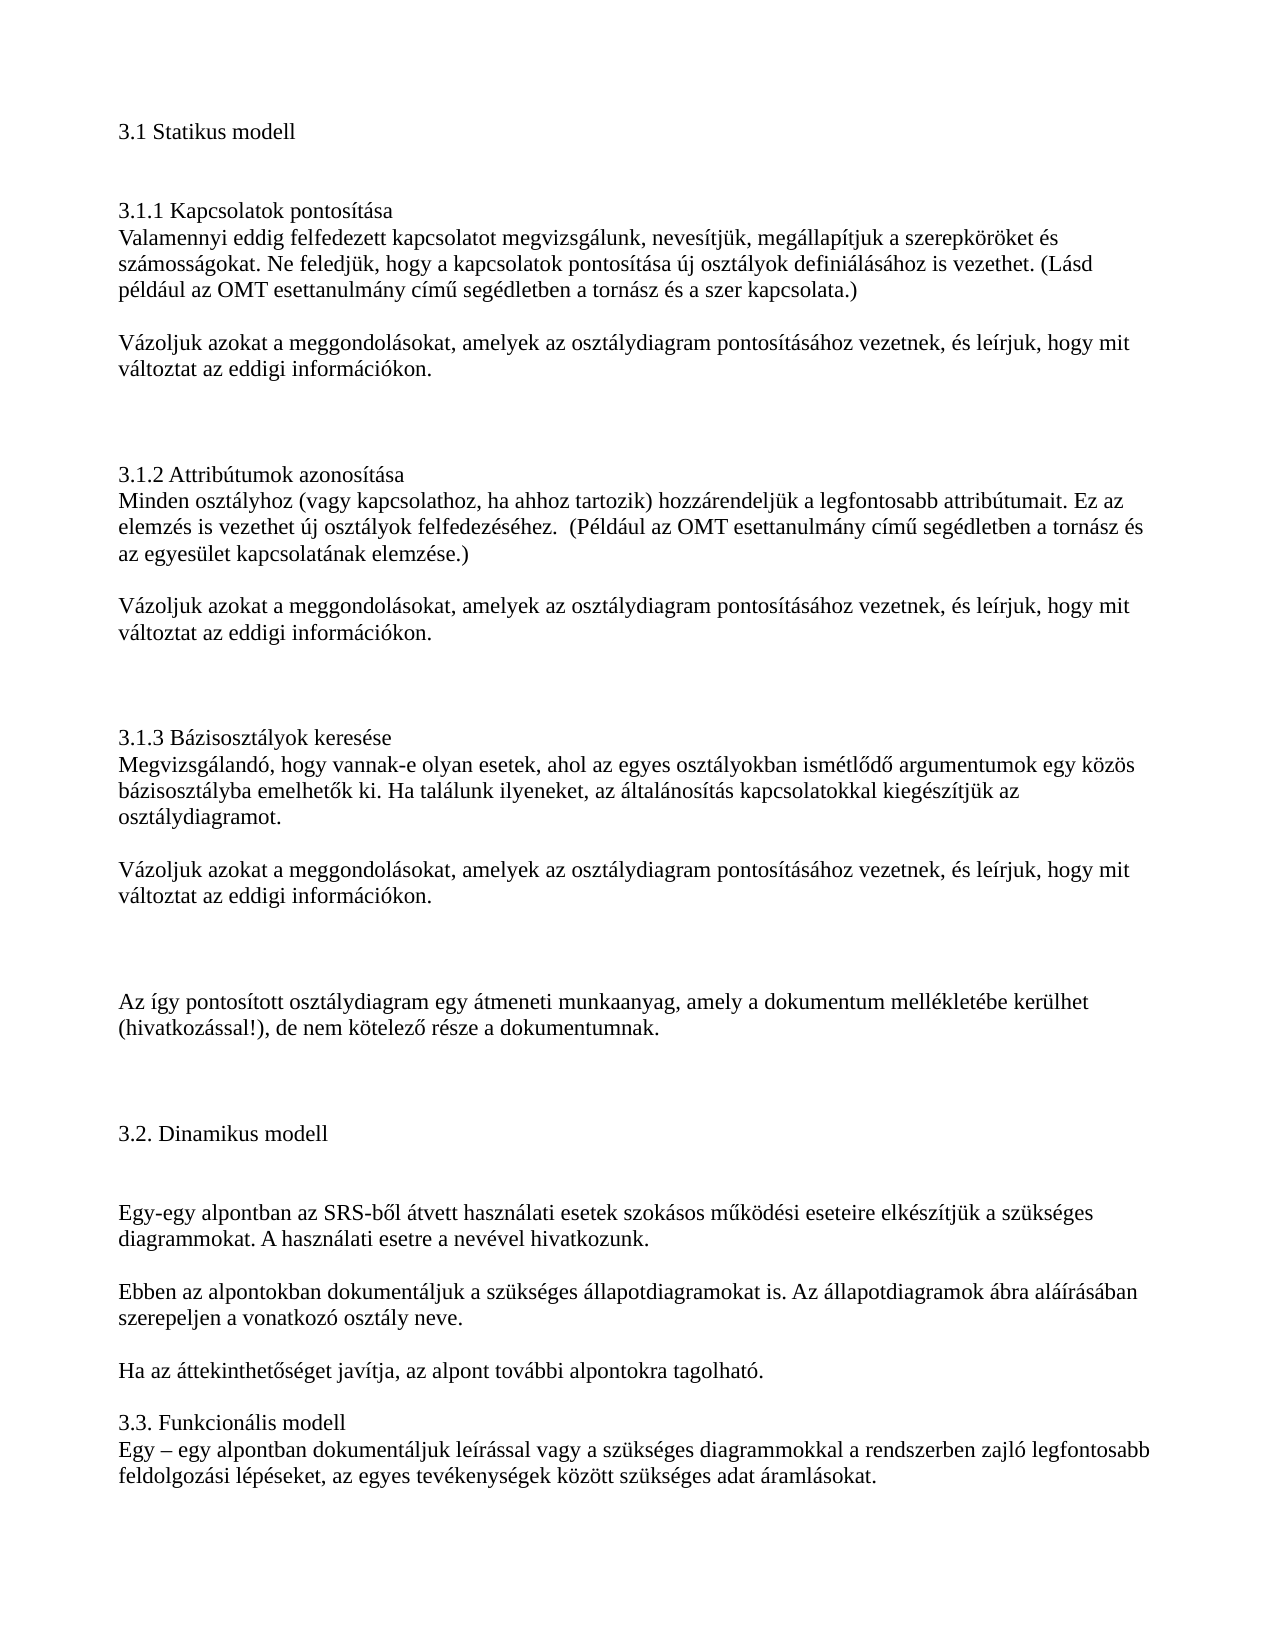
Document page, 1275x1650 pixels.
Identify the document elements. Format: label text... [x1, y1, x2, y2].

text Egy – egy alpontban dokumentáljuk leírással vagy a szükséges diagrammokkal a rendszerben zajló legfontosabb feldolgozási lépéseket, az egyes tevékenységek között szükséges adat áramlásokat. [118, 1436, 1157, 1488]
text Ha az áttekinthetőséget javítja, az alpont további alpontokra tagolható. [118, 1357, 1157, 1383]
text Vázoljuk azokat a meggondolásokat, amelyek az osztálydiagram pontosításához vezetnek, és leírjuk, hogy mit változtat az eddigi információkon. [118, 592, 1157, 645]
text 3.1.2 Attribútumok azonosítása [118, 461, 1157, 487]
text 3.1 Statikus modell [118, 118, 1157, 144]
text 3.2. Dinamikus modell [118, 1119, 1157, 1146]
text Az így pontosított osztálydiagram egy átmeneti munkaanyag, amely a dokumentum mellékletébe kerülhet (hivatkozással!), de nem kötelező része a dokumentumnak. [118, 988, 1157, 1041]
text Vázoljuk azokat a meggondolásokat, amelyek az osztálydiagram pontosításához vezetnek, és leírjuk, hogy mit változtat az eddigi információkon. [118, 329, 1157, 382]
text Megvizsgálandó, hogy vannak-e olyan esetek, ahol az egyes osztályokban ismétlődő argumentumok egy közös bázisosztályba emelhetők ki. Ha találunk ilyeneket, az általánosítás kapcsolatokkal kiegészítjük az osztálydiagramot. [118, 751, 1157, 830]
text Valamennyi eddig felfedezett kapcsolatot megvizsgálunk, nevesítjük, megállapítjuk a szerepköröket és számosságokat. Ne feledjük, hogy a kapcsolatok pontosítása új osztályok definiálásához is vezethet. (Lásd például az OMT esettanulmány című segédletben a tornász és a szer kapcsolata.) [118, 223, 1157, 303]
text Ebben az alpontokban dokumentáljuk a szükséges állapotdiagramokat is. Az állapotdiagramok ábra aláírásában szerepeljen a vonatkozó osztály neve. [118, 1278, 1157, 1330]
text 3.1.3 Bázisosztályok keresése [118, 724, 1157, 751]
text Egy-egy alpontban az SRS-ből átvett használati esetek szokásos működési eseteire elkészítjük a szükséges diagrammokat. A használati esetre a nevével hivatkozunk. [118, 1199, 1157, 1251]
text Minden osztályhoz (vagy kapcsolathoz, ha ahhoz tartozik) hozzárendeljük a legfontosabb attribútumait. Ez az elemzés is vezethet új osztályok felfedezéséhez. (Például az OMT esettanulmány című segédletben a tornász és az egyesület kapcsolatának elemzése.) [118, 487, 1157, 566]
text 3.3. Funkcionális modell [118, 1409, 1157, 1436]
text 3.1.1 Kapcsolatok pontosítása [118, 197, 1157, 223]
text Vázoljuk azokat a meggondolásokat, amelyek az osztálydiagram pontosításához vezetnek, és leírjuk, hogy mit változtat az eddigi információkon. [118, 856, 1157, 909]
